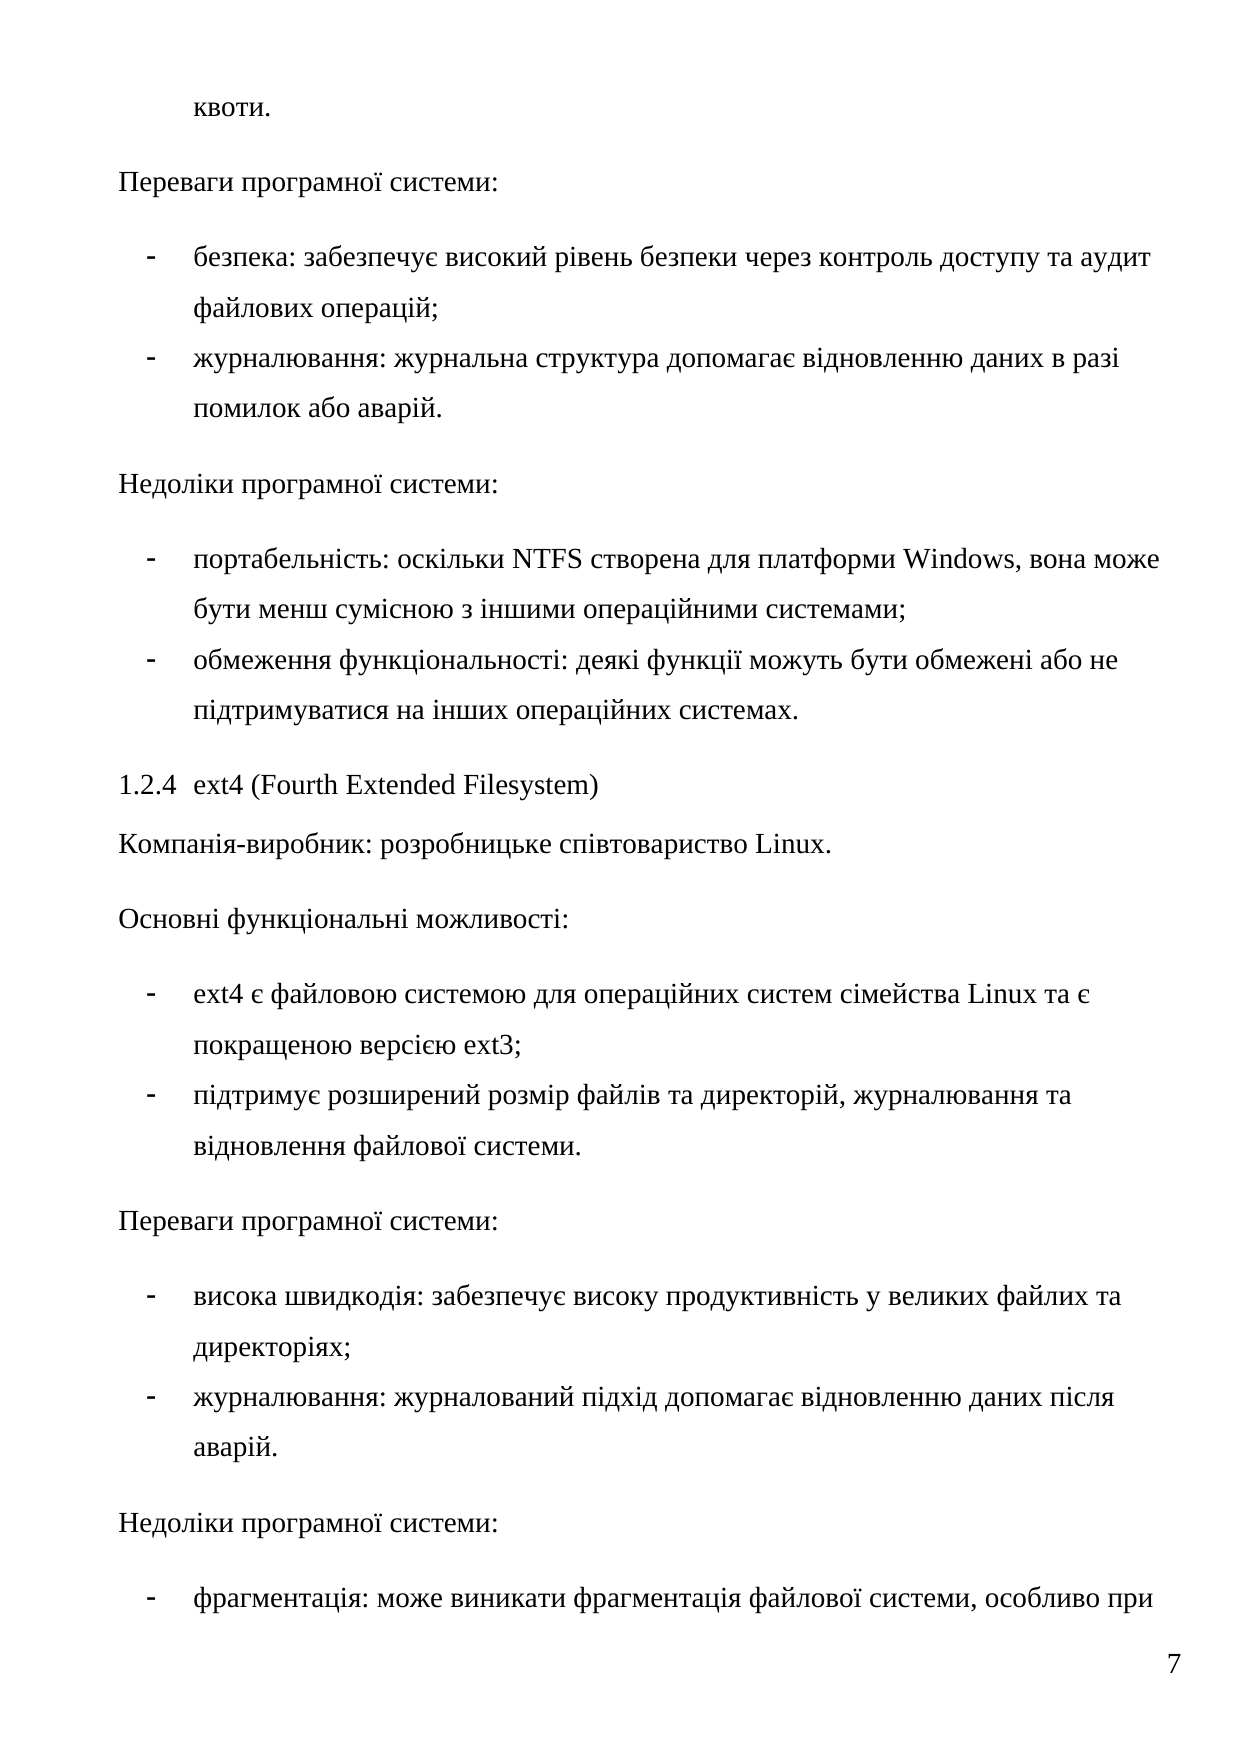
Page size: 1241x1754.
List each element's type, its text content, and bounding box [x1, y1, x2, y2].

text Основні функціональні можливості: [118, 901, 1181, 935]
text Переваги програмної системи: [118, 164, 1181, 197]
list фрагментація: може виникати фрагментація файлової системи, особливо при [156, 1580, 1181, 1614]
text Переваги програмної системи: [118, 1203, 1181, 1237]
list журналювання: журналований підхід допомагає відновленню даних після аварій. [156, 1379, 1181, 1463]
list підтримує розширений розмір файлів та директорій, журналювання та відновлення файлової системи. [156, 1077, 1181, 1161]
list безпека: забезпечує високий рівень безпеки через контроль доступу та аудит файлових операцій; [156, 239, 1181, 323]
subtitle ext4 (Fourth Extended Filesystem) [118, 767, 1181, 801]
list ext4 є файловою системою для операційних систем сімейства Linux та є покращеною версією ext3; [156, 977, 1181, 1061]
text Компанія-виробник: розробницьке співтовариство Linux. [118, 826, 1181, 859]
list квоти. [156, 89, 1181, 122]
text Недоліки програмної системи: [118, 1505, 1181, 1538]
list портабельність: оскільки NTFS створена для платформи Windows, вона може бути менш сумісною з іншими операційними системами; [156, 541, 1181, 625]
text Недоліки програмної системи: [118, 466, 1181, 499]
list висока швидкодія: забезпечує високу продуктивність у великих файлих та директоріях; [156, 1278, 1181, 1362]
list обмеження функціональності: деякі функції можуть бути обмежені або не підтримуватися на інших операційних системах. [156, 642, 1181, 726]
list журналювання: журнальна структура допомагає відновленню даних в разі помилок або аварій. [156, 340, 1181, 424]
